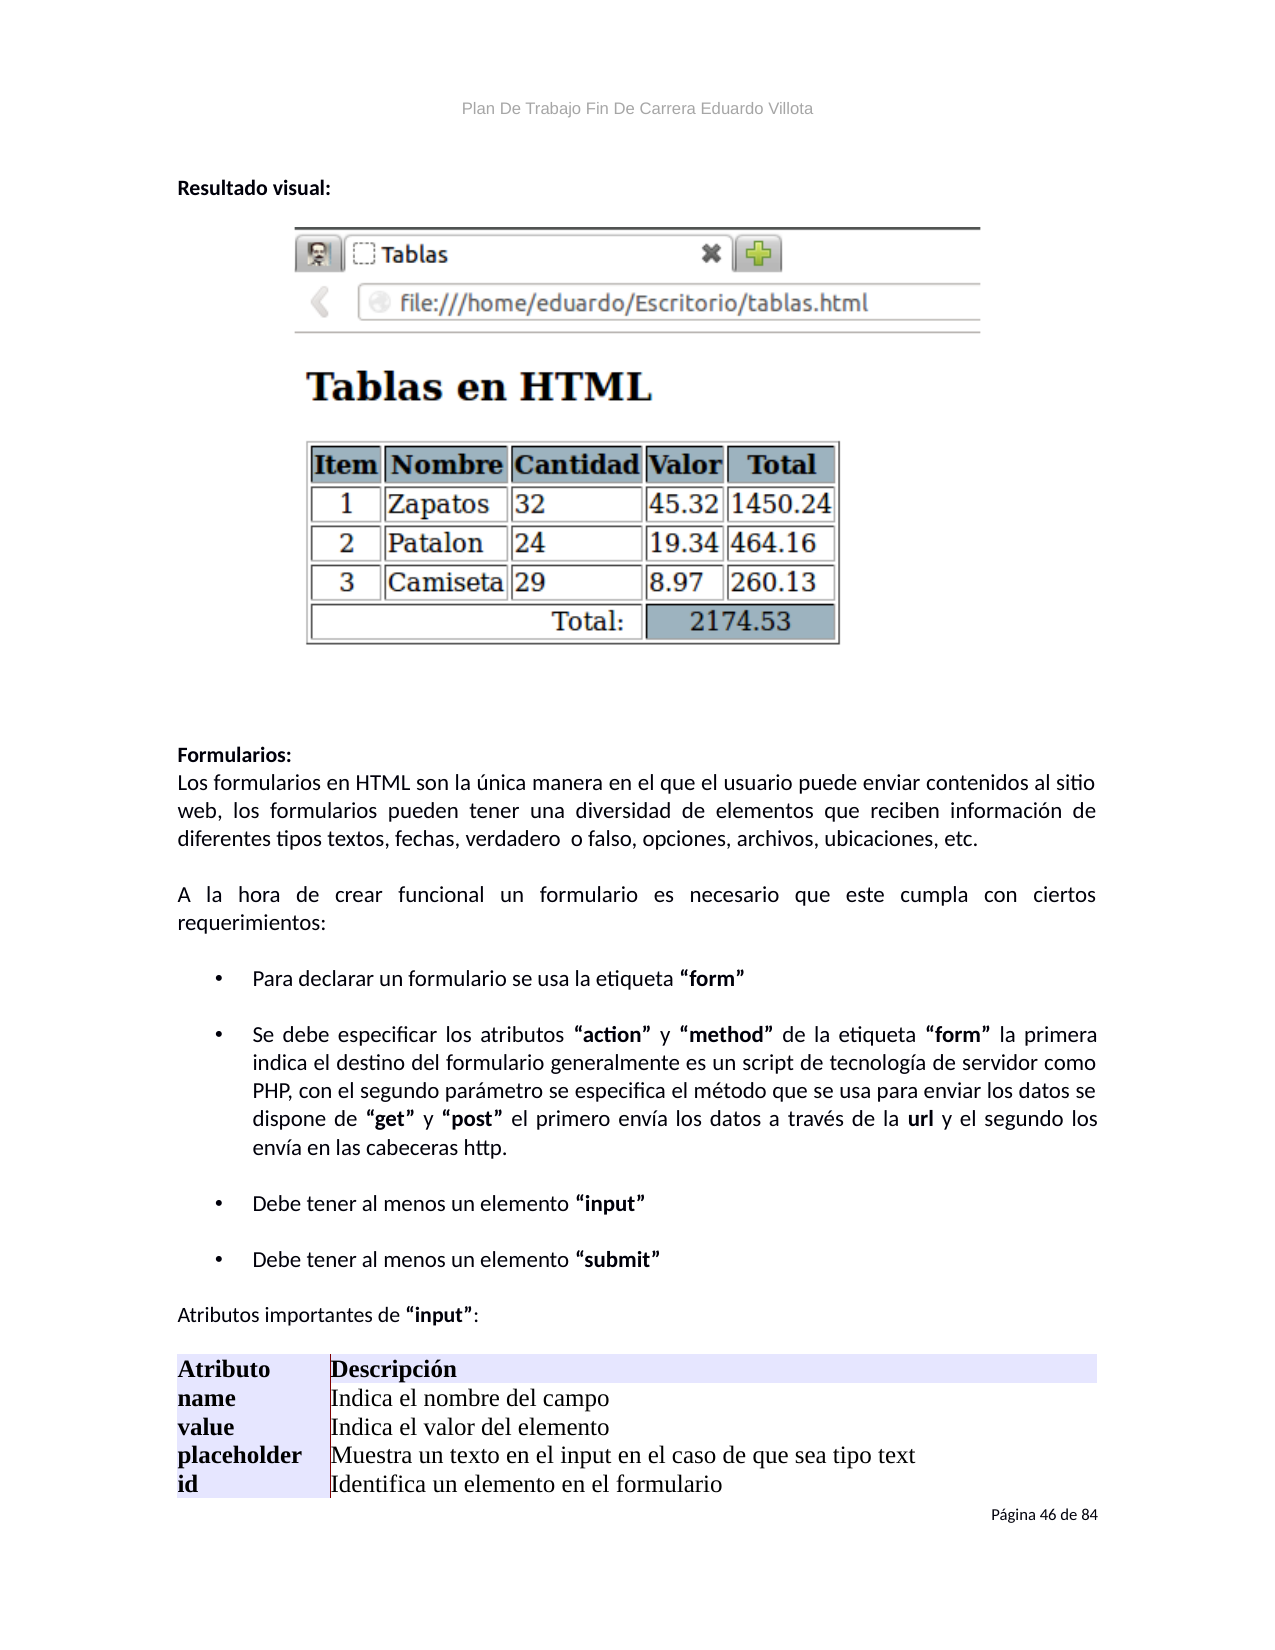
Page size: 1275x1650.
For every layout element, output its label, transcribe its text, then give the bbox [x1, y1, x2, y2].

table_cell Identifica un elemento en el formulario [331, 1469, 1097, 1498]
text Los formularios en HTML son la única manera en el que el usuario puede enviar contenidos al sitio web, los formularios pueden tener una diversidad de elementos que reciben información de diferentes tipos textos, fechas, verdadero o falso, opciones, archivos, ubicaciones, etc. [177, 768, 1098, 852]
table_cell value [177, 1412, 330, 1440]
list Debe tener al menos un elemento “input” [215, 1189, 1098, 1217]
table_cell id [177, 1469, 330, 1498]
table_header Descripción [331, 1354, 1097, 1383]
table_cell Indica el valor del elemento [331, 1412, 1097, 1440]
list Se debe especificar los atributos “action” y “method” de la etiqueta “form” la primera indica el destino del formulario generalmente es un script de tecnología de servidor como PHP, con el segundo parámetro se especifica el método que se usa para enviar los datos se dispone de “get” y “post” el primero envía los datos a través de la url y el segundo los envía en las cabeceras http. [215, 1021, 1098, 1161]
text A la hora de crear funcional un formulario es necesario que este cumpla con ciertos requerimientos: [177, 880, 1098, 936]
text Resultado visual: [177, 174, 1098, 201]
text Formularios: [177, 742, 1098, 768]
table_cell Indica el nombre del campo [331, 1383, 1097, 1412]
list Debe tener al menos un elemento “submit” [215, 1245, 1098, 1273]
table_cell placeholder [177, 1440, 330, 1469]
text Atributos importantes de “input”: [177, 1301, 1098, 1327]
table_header Atributo [177, 1354, 330, 1383]
list Para declarar un formulario se usa la etiqueta “form” [215, 964, 1098, 992]
picture [294, 227, 981, 687]
table_cell name [177, 1383, 330, 1412]
table_cell Muestra un texto en el input en el caso de que sea tipo text [331, 1440, 1097, 1469]
